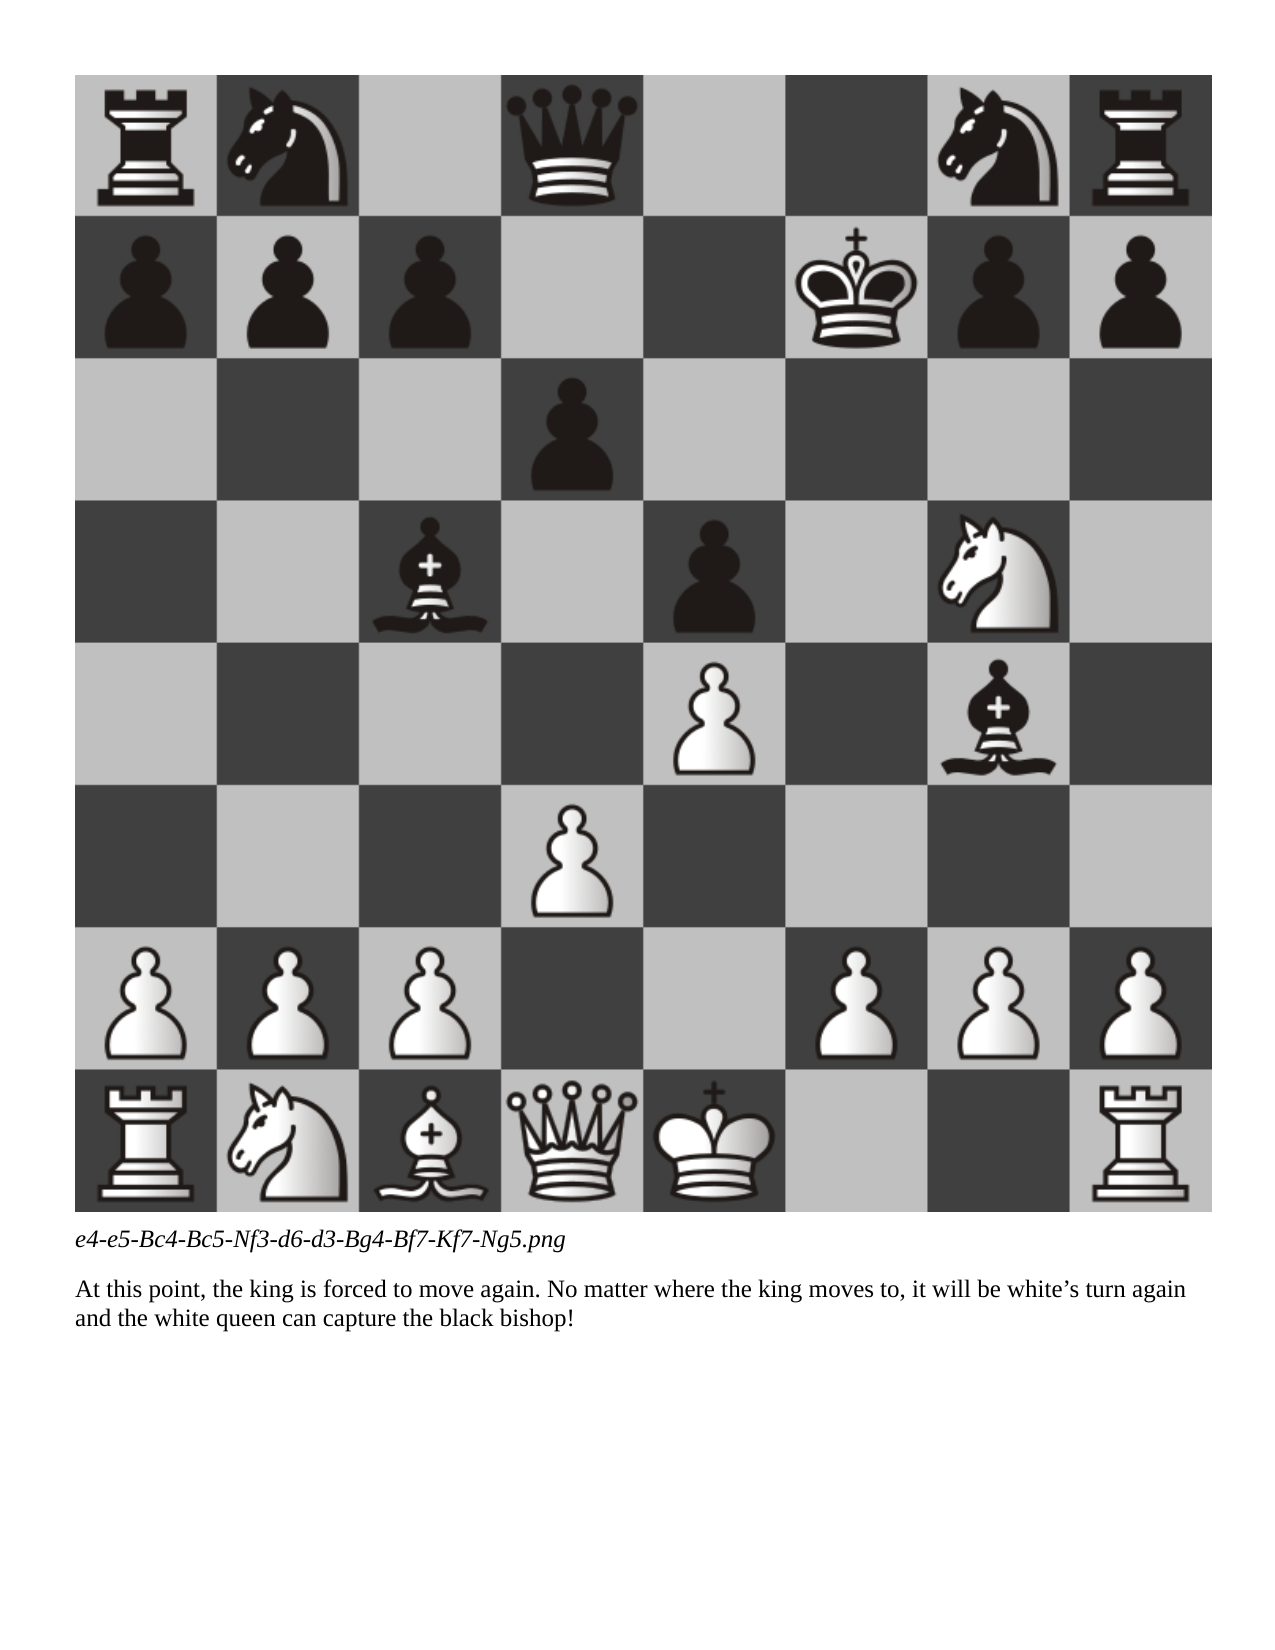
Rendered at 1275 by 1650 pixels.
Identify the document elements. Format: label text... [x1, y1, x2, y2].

text e4-e5-Bc4-Bc5-Nf3-d6-d3-Bg4-Bf7-Kf7-Ng5.png [75, 1224, 1200, 1253]
picture [75, 75, 1212, 1212]
text At this point, the king is forced to move again. No matter where the king moves to, it will be white’s turn again and the white queen can capture the black bishop! [75, 1274, 1200, 1332]
